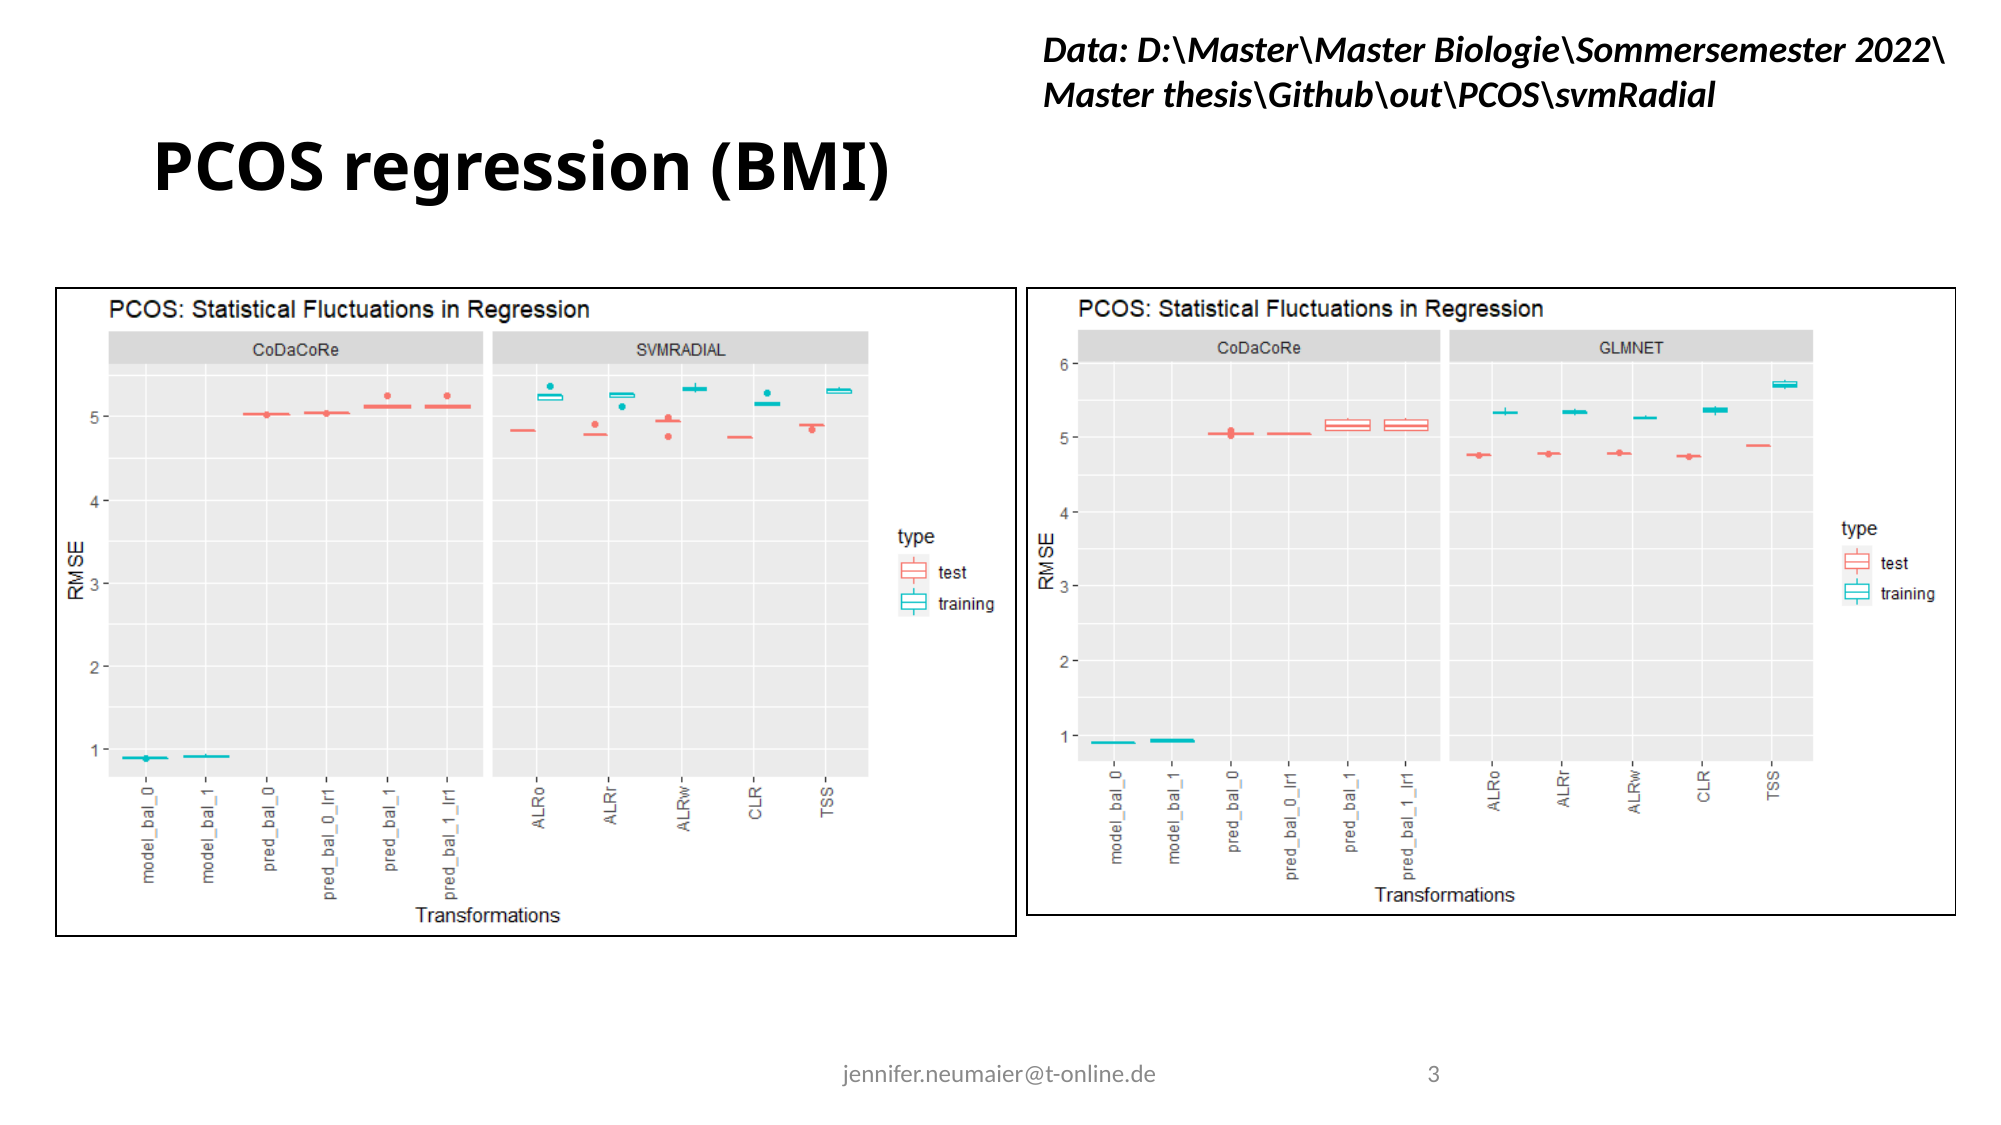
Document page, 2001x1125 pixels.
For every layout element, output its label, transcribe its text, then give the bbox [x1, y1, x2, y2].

text_box [1412, 1042, 1863, 1103]
title PCOS regression (BMI) [137, 59, 1863, 278]
text_box jennifer.neumaier@t-online.de [662, 1042, 1338, 1103]
picture [1027, 288, 1955, 915]
picture [56, 288, 1015, 936]
text_box Data: D:\Master\Master Biologie\Sommersemester 2022\Master thesis\Github\out\PCOS\svmRadial [1027, 17, 2000, 124]
